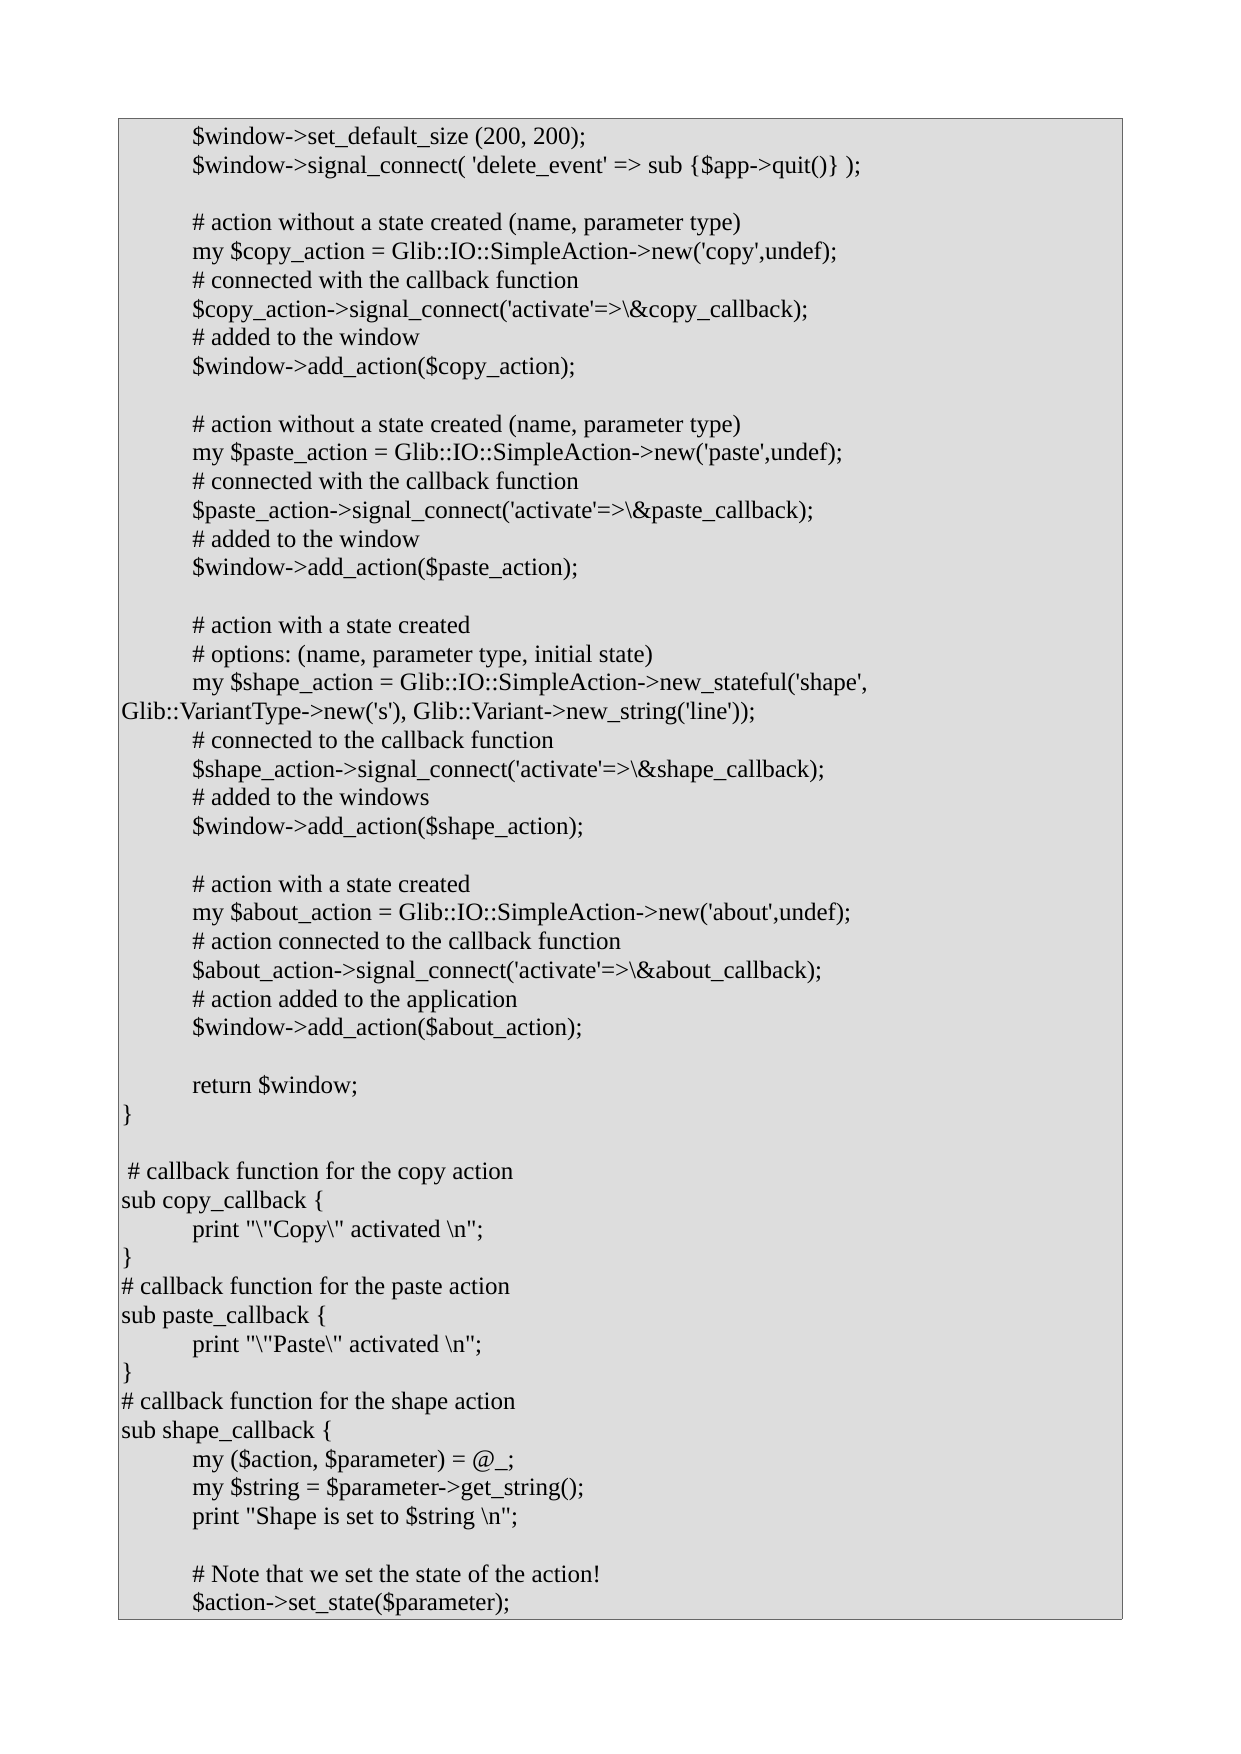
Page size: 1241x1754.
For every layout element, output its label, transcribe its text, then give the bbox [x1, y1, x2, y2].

text $shape_action->signal_connect('activate'=>\&shape_callback); [119, 751, 1122, 779]
text my $copy_action = Glib::IO::SimpleAction->new('copy',undef); [119, 233, 1122, 262]
text # action without a state created (name, parameter type) [119, 204, 1122, 233]
text my $shape_action = Glib::IO::SimpleAction->new_stateful('shape', Glib::VariantType‑>new('s'), Glib::Variant->new_string('line')); [119, 664, 1122, 722]
text sub paste_callback { [119, 1297, 1122, 1326]
text print "\"Copy\" activated \n"; [119, 1211, 1122, 1239]
text return $window; [119, 1067, 1122, 1096]
text # added to the window [119, 319, 1122, 348]
text } [119, 1096, 1122, 1124]
text $window->signal_connect( 'delete_event' => sub {$app->quit()} ); [119, 147, 1122, 176]
text my ($action, $parameter) = @_; [119, 1441, 1122, 1469]
text $window->add_action($about_action); [119, 1009, 1122, 1038]
text print "\"Paste\" activated \n"; [119, 1326, 1122, 1354]
text # action added to the application [119, 981, 1122, 1009]
text } [119, 1239, 1122, 1268]
text $about_action->signal_connect('activate'=>\&about_callback); [119, 952, 1122, 981]
text # options: (name, parameter type, initial state) [119, 636, 1122, 664]
text # action connected to the callback function [119, 923, 1122, 952]
text $window->add_action($copy_action); [119, 348, 1122, 377]
text # callback function for the shape action [119, 1383, 1122, 1412]
text # added to the window [119, 521, 1122, 549]
text my $paste_action = Glib::IO::SimpleAction->new('paste',undef); [119, 434, 1122, 463]
text my $string = $parameter->get_string(); [119, 1469, 1122, 1498]
text my $about_action = Glib::IO::SimpleAction->new('about',undef); [119, 894, 1122, 923]
text $window->add_action($shape_action); [119, 808, 1122, 837]
text sub shape_callback { [119, 1412, 1122, 1441]
text # action without a state created (name, parameter type) [119, 406, 1122, 434]
text # added to the windows [119, 779, 1122, 808]
text # action with a state created [119, 866, 1122, 894]
text # Note that we set the state of the action! [119, 1556, 1122, 1584]
text $paste_action->signal_connect('activate'=>\&paste_callback); [119, 492, 1122, 521]
text # callback function for the paste action [119, 1268, 1122, 1297]
text $window->set_default_size (200, 200); [119, 119, 1122, 147]
text print "Shape is set to $string \n"; [119, 1498, 1122, 1527]
text } [119, 1354, 1122, 1383]
text $copy_action->signal_connect('activate'=>\&copy_callback); [119, 291, 1122, 319]
text # callback function for the copy action [119, 1153, 1122, 1182]
text $action->set_state($parameter); [119, 1584, 1122, 1619]
text # connected with the callback function [119, 262, 1122, 291]
text # connected to the callback function [119, 722, 1122, 751]
text # action with a state created [119, 607, 1122, 636]
text $window->add_action($paste_action); [119, 549, 1122, 578]
text # connected with the callback function [119, 463, 1122, 492]
text sub copy_callback { [119, 1182, 1122, 1211]
